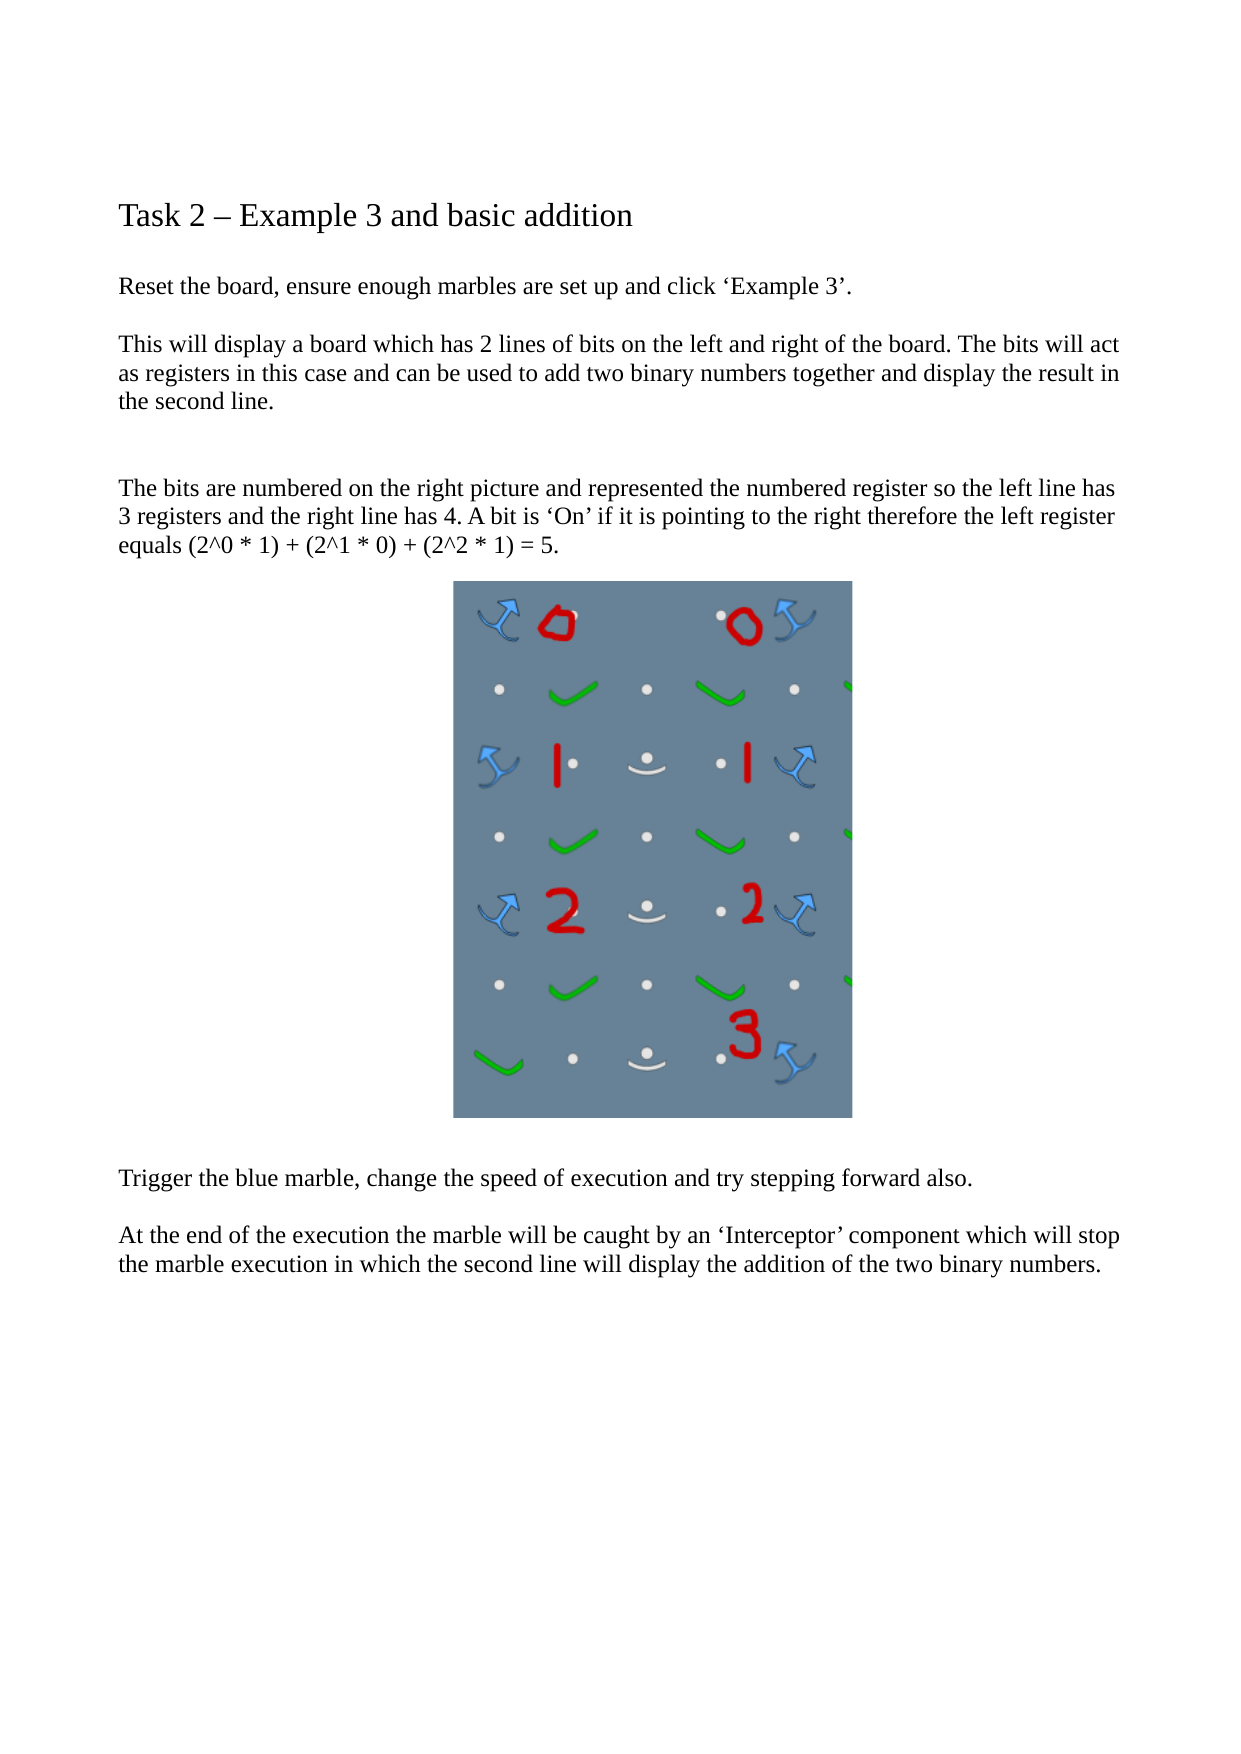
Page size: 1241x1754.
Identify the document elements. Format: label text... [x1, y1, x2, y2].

text The bits are numbered on the right picture and represented the numbered register so the left line has 3 registers and the right line has 4. A bit is ‘On’ if it is pointing to the right therefore the left register equals (2^0 * 1) + (2^1 * 0) + (2^2 * 1) = 5. [118, 473, 1122, 559]
text At the end of the execution the marble will be caught by an ‘Interceptor’ component which will stop the marble execution in which the second line will display the addition of the two binary numbers. [118, 1220, 1122, 1278]
text Task 2 – Example 3 and basic addition [118, 195, 1122, 233]
text Reset the board, ensure enough marbles are set up and click ‘Example 3’. [118, 271, 1122, 300]
text Trigger the blue marble, change the speed of execution and try stepping forward also. [118, 1163, 1122, 1191]
text This will display a board which has 2 lines of bits on the left and right of the board. The bits will act as registers in this case and can be used to add two binary numbers together and display the result in the second line. [118, 329, 1122, 415]
picture [453, 581, 853, 1118]
